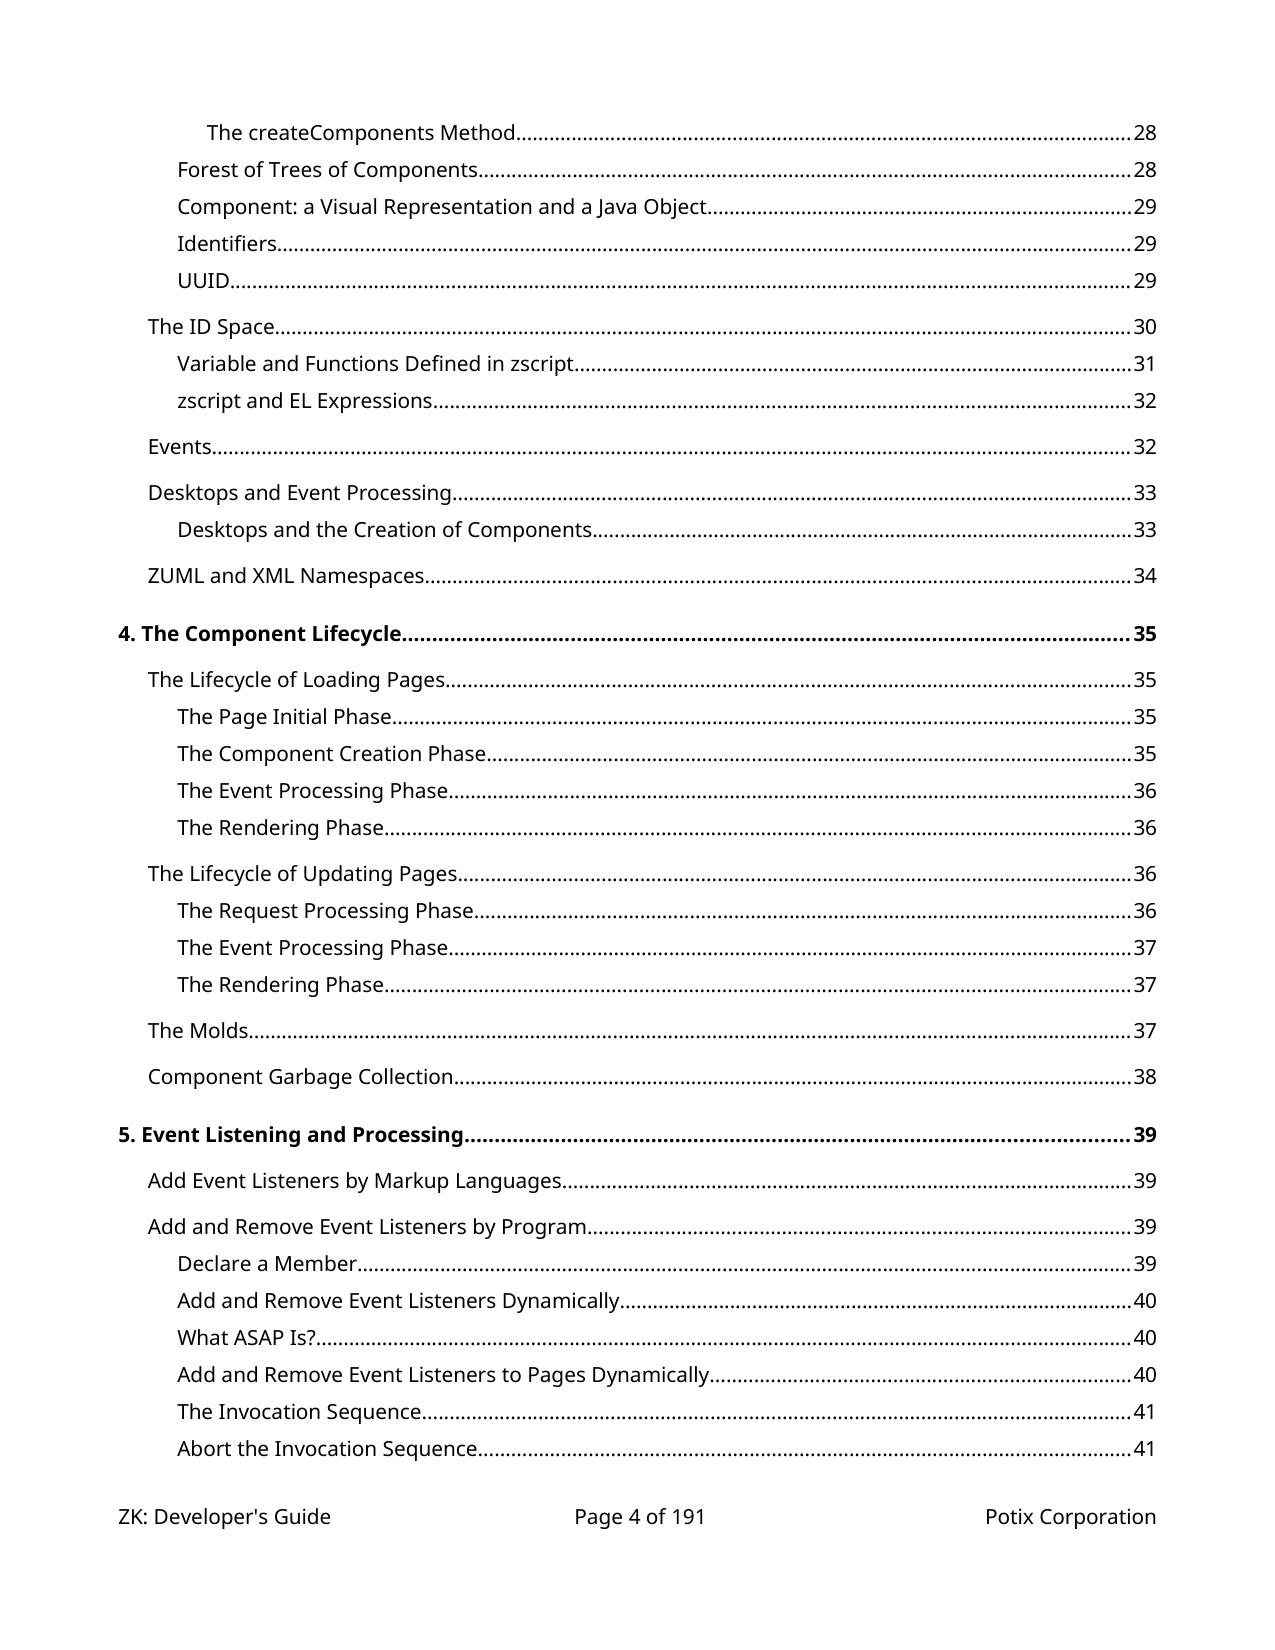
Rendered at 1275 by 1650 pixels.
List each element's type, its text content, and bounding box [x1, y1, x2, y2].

text Component Garbage Collection 38 [148, 1062, 1157, 1091]
text The Event Processing Phase 36 [177, 776, 1157, 804]
text The Lifecycle of Updating Pages 36 [148, 859, 1157, 888]
text Events 32 [148, 432, 1157, 461]
text The createComponents Method 28 [207, 118, 1157, 146]
text 5. Event Listening and Processing 39 [118, 1120, 1157, 1148]
text Desktops and Event Processing 33 [148, 478, 1157, 507]
text The Page Initial Phase 35 [177, 702, 1157, 730]
text The Request Processing Phase 36 [177, 896, 1157, 925]
text Declare a Member 39 [177, 1249, 1157, 1277]
text Component: a Visual Representation and a Java Object 29 [177, 192, 1157, 221]
text Variable and Functions Defined in zscript 31 [177, 349, 1157, 378]
text zscript and EL Expressions 32 [177, 387, 1157, 415]
text Identifiers 29 [177, 229, 1157, 258]
text Abort the Invocation Sequence 41 [177, 1434, 1157, 1463]
text The Invocation Sequence 41 [177, 1397, 1157, 1426]
text Forest of Trees of Components 28 [177, 155, 1157, 183]
text The Component Creation Phase 35 [177, 739, 1157, 767]
text Add and Remove Event Listeners Dynamically 40 [177, 1286, 1157, 1314]
text The Molds 37 [148, 1017, 1157, 1045]
text What ASAP Is? 40 [177, 1323, 1157, 1352]
text The Event Processing Phase 37 [177, 933, 1157, 962]
text The Rendering Phase 36 [177, 813, 1157, 842]
text Desktops and the Creation of Components 33 [177, 516, 1157, 544]
text Add and Remove Event Listeners by Program 39 [148, 1212, 1157, 1240]
text Add and Remove Event Listeners to Pages Dynamically 40 [177, 1360, 1157, 1389]
text The Rendering Phase 37 [177, 971, 1157, 999]
text The ID Space 30 [148, 312, 1157, 341]
text ZUML and XML Namespaces 34 [148, 561, 1157, 590]
text 4. The Component Lifecycle 35 [118, 619, 1157, 647]
text The Lifecycle of Loading Pages 35 [148, 665, 1157, 693]
text Add Event Listeners by Markup Languages 39 [148, 1166, 1157, 1194]
text UUID 29 [177, 266, 1157, 295]
